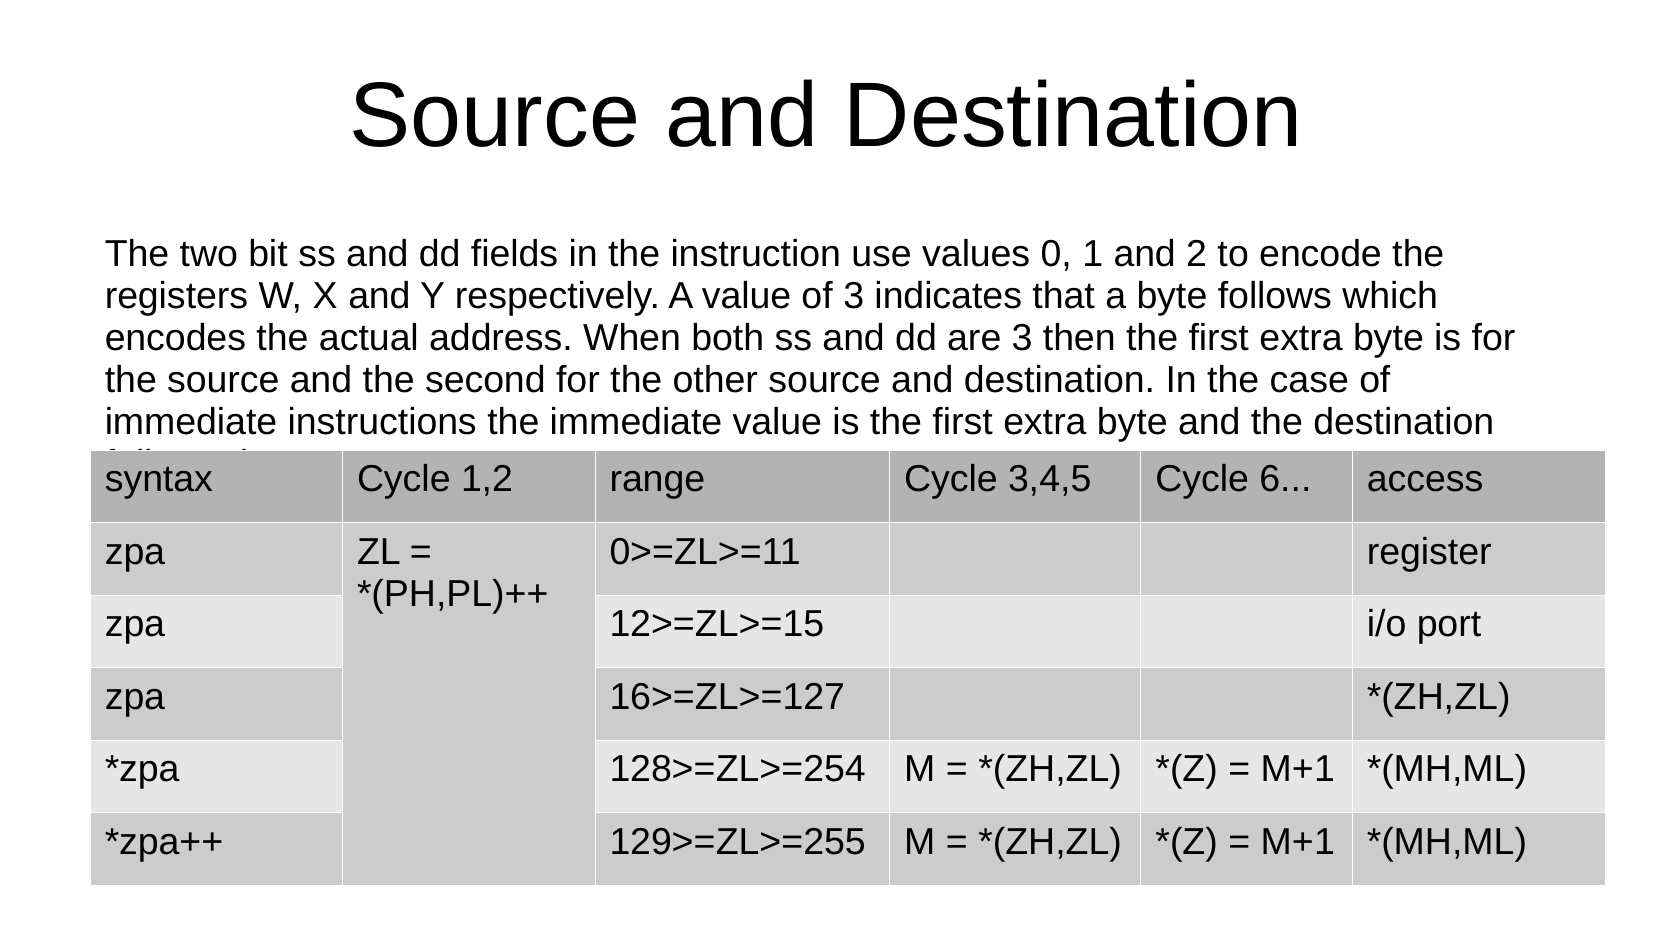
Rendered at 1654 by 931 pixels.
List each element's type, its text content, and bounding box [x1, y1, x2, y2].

table_cell [890, 668, 1140, 740]
table_cell [890, 523, 1140, 595]
table_cell i/o port [1353, 596, 1605, 667]
table_cell [890, 596, 1140, 667]
table_cell register [1353, 523, 1605, 595]
table_cell 16>=ZL>=127 [596, 668, 889, 740]
table_cell *(Z) = M+1 [1141, 813, 1352, 885]
table_cell ZL = *(PH,PL)++ [343, 523, 595, 885]
table_cell zpa [91, 596, 342, 667]
table_cell *(MH,ML) [1353, 813, 1605, 885]
table_cell 0>=ZL>=11 [596, 523, 889, 595]
table_cell 129>=ZL>=255 [596, 813, 889, 885]
title Source and Destination [82, 37, 1571, 193]
table_header Cycle 3,4,5 [890, 451, 1140, 522]
text_box The two bit ss and dd fields in the instruction use values 0, 1 and 2 to encode the registers W, X and Y respectively. A value of 3 indicates that a byte follows which encodes the actual address. When both ss and dd are 3 then the first extra byte is for the source and the second for the other source and destination. In the case of immediate instructions the immediate value is the first extra byte and the destination follows that. [90, 225, 1561, 450]
table_header access [1353, 451, 1605, 522]
table_header Cycle 6... [1141, 451, 1352, 522]
table_header Cycle 1,2 [343, 451, 595, 522]
table_cell [1141, 668, 1352, 740]
table_header range [596, 451, 889, 522]
table_cell [1141, 523, 1352, 595]
table_cell *(Z) = M+1 [1141, 741, 1352, 812]
table_cell [1141, 596, 1352, 667]
table_cell 128>=ZL>=254 [596, 741, 889, 812]
table_cell *zpa [91, 741, 342, 812]
table_cell M = *(ZH,ZL) [890, 813, 1140, 885]
table_header syntax [91, 451, 342, 522]
table_cell zpa [91, 668, 342, 740]
table_cell *zpa++ [91, 813, 342, 885]
table_cell 12>=ZL>=15 [596, 596, 889, 667]
table_cell *(MH,ML) [1353, 741, 1605, 812]
table_cell zpa [91, 523, 342, 595]
table_cell M = *(ZH,ZL) [890, 741, 1140, 812]
table_cell *(ZH,ZL) [1353, 668, 1605, 740]
